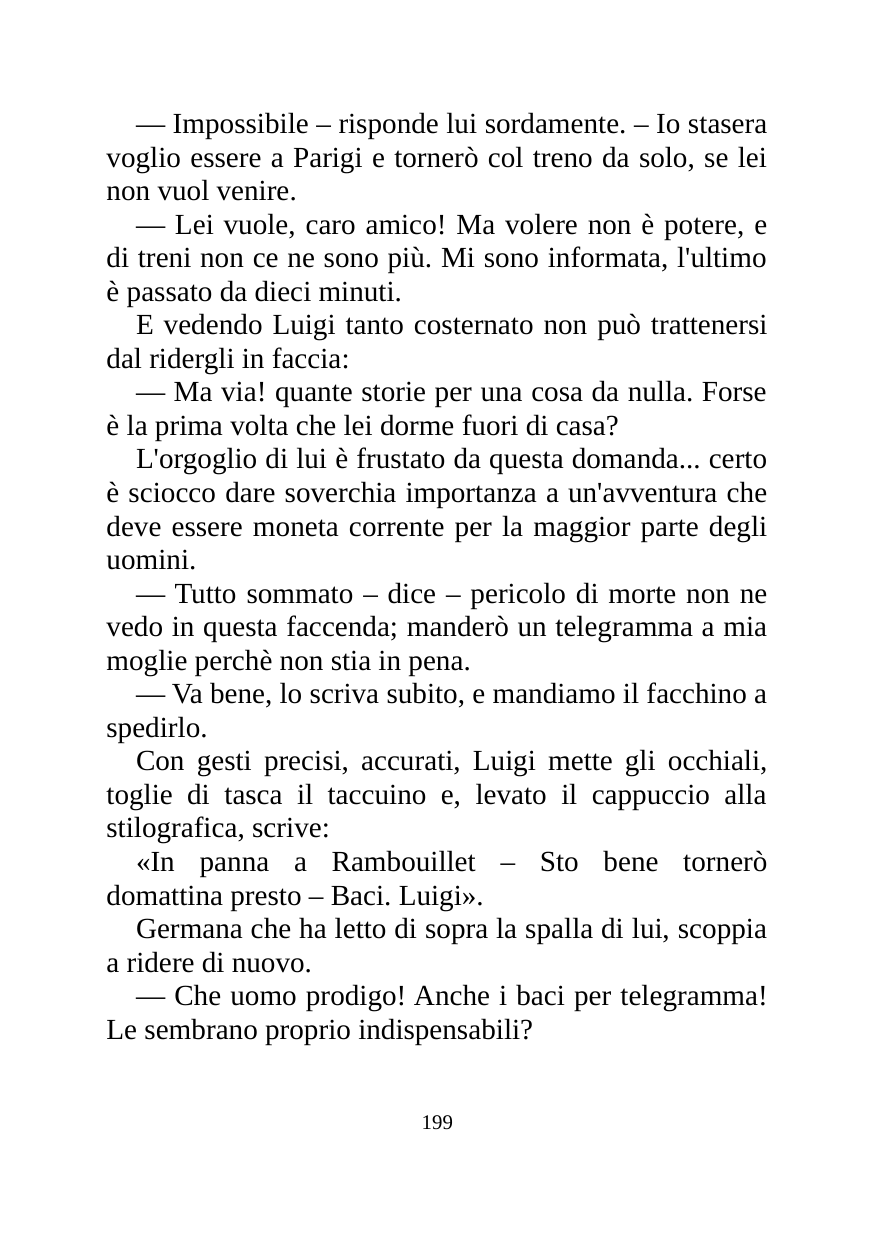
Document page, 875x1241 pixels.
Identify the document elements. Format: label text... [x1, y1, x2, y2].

text — Che uomo prodigo! Anche i baci per telegramma! Le sembrano proprio indispensabili? [106, 978, 768, 1045]
text — Tutto sommato – dice – pericolo di morte non ne vedo in questa faccenda; manderò un telegramma a mia moglie perchè non stia in pena. [106, 576, 768, 676]
text Germana che ha letto di sopra la spalla di lui, scoppia a ridere di nuovo. [106, 911, 768, 978]
text — Va bene, lo scriva subito, e mandiamo il facchino a spedirlo. [106, 676, 768, 743]
text — Impossibile – risponde lui sordamente. – Io stasera voglio essere a Parigi e tornerò col treno da solo, se lei non vuol venire. [106, 106, 768, 207]
text «In panna a Rambouillet – Sto bene tornerò domattina presto – Baci. Luigi». [106, 844, 768, 911]
text — Ma via! quante storie per una cosa da nulla. Forse è la prima volta che lei dorme fuori di casa? [106, 374, 768, 442]
text E vedendo Luigi tanto costernato non può trattenersi dal ridergli in faccia: [106, 307, 768, 374]
text L'orgoglio di lui è frustato da questa domanda... certo è sciocco dare soverchia importanza a un'avventura che deve essere moneta corrente per la maggior parte degli uomini. [106, 442, 768, 576]
text Con gesti precisi, accurati, Luigi mette gli occhiali, toglie di tasca il taccuino e, levato il cappuccio alla stilografica, scrive: [106, 743, 768, 844]
text — Lei vuole, caro amico! Ma volere non è potere, e di treni non ce ne sono più. Mi sono informata, l'ultimo è passato da dieci minuti. [106, 207, 768, 307]
